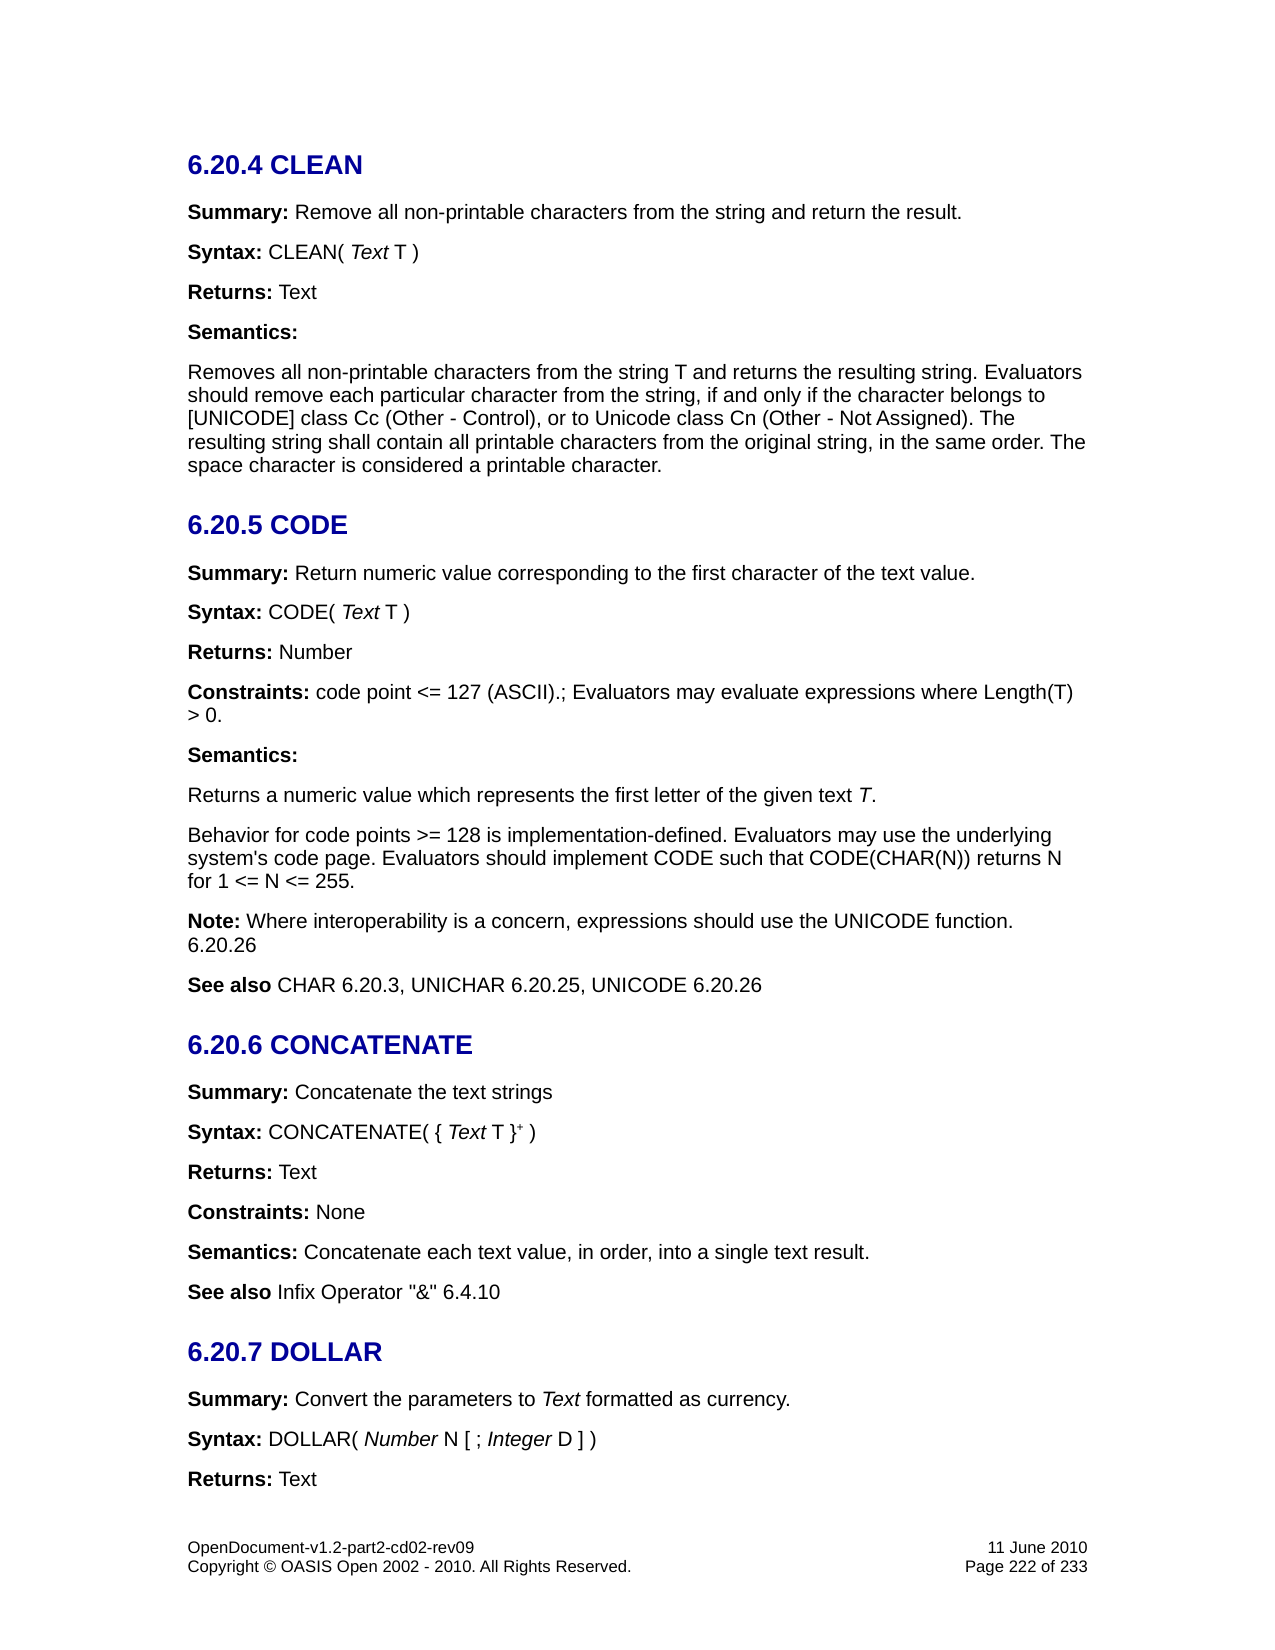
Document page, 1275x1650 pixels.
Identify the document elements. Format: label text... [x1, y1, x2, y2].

text Syntax: CONCATENATE( { Text T }+ ) [187, 1121, 1088, 1144]
subtitle CONCATENATE [187, 1030, 1088, 1060]
text Returns: Text [187, 281, 1088, 304]
subtitle CLEAN [187, 150, 1088, 180]
text Returns: Text [187, 1468, 1088, 1491]
text Returns: Text [187, 1161, 1088, 1184]
text Constraints: None [187, 1201, 1088, 1224]
text Syntax: CODE( Text T ) [187, 601, 1088, 624]
text Summary: Remove all non-printable characters from the string and return the result. [187, 201, 1088, 224]
text Semantics: [187, 744, 1088, 767]
text Syntax: DOLLAR( Number N [ ; Integer D ] ) [187, 1428, 1088, 1451]
text Constraints: code point <= 127 (ASCII).; Evaluators may evaluate expressions where Length(T) > 0. [187, 681, 1088, 727]
text Removes all non-printable characters from the string T and returns the resulting string. Evaluators should remove each particular character from the string, if and only if the character belongs to [UNICODE] class Cc (Other - Control), or to Unicode class Cn (Other - Not Assigned). The resulting string shall contain all printable characters from the original string, in the same order. The space character is considered a printable character. [187, 361, 1088, 477]
text Semantics: Concatenate each text value, in order, into a single text result. [187, 1240, 1088, 1264]
text Semantics: [187, 321, 1088, 344]
text See also CHAR 6.20.3, UNICHAR 6.20.25, UNICODE 6.20.26 [187, 973, 1088, 996]
text Syntax: CLEAN( Text T ) [187, 241, 1088, 264]
subtitle CODE [187, 510, 1088, 540]
subtitle DOLLAR [187, 1337, 1088, 1367]
text Summary: Concatenate the text strings [187, 1081, 1088, 1104]
text See also Infix Operator "&" 6.4.10 [187, 1280, 1088, 1303]
text Summary: Convert the parameters to Text formatted as currency. [187, 1388, 1088, 1411]
text Behavior for code points >= 128 is implementation-defined. Evaluators may use the underlying system's code page. Evaluators should implement CODE such that CODE(CHAR(N)) returns N for 1 <= N <= 255. [187, 824, 1088, 893]
text Returns: Number [187, 641, 1088, 664]
text Returns a numeric value which represents the first letter of the given text T. [187, 784, 1088, 807]
text Note: Where interoperability is a concern, expressions should use the UNICODE function. 6.20.26 [187, 910, 1088, 957]
text Summary: Return numeric value corresponding to the first character of the text value. [187, 561, 1088, 584]
